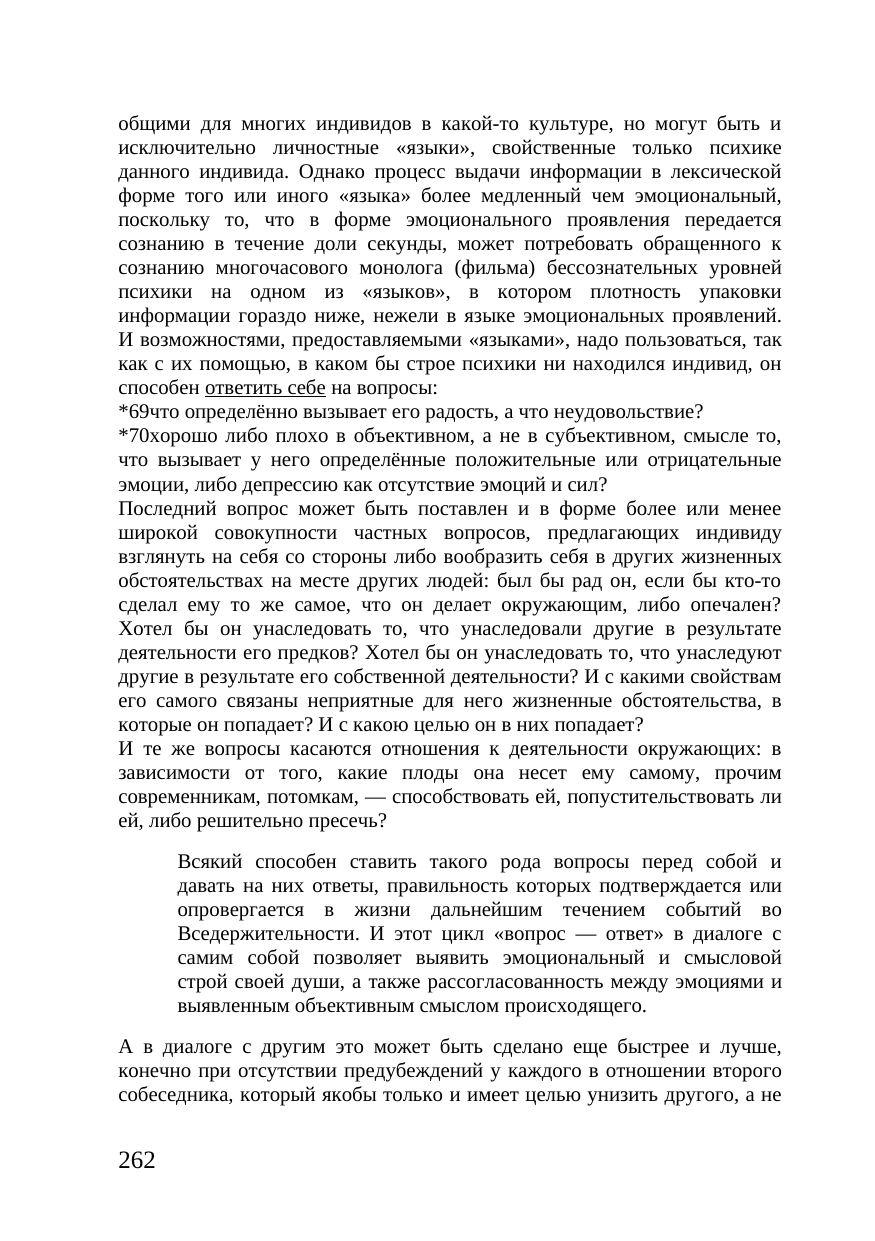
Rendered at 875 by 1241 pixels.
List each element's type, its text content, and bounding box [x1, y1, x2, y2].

text Всякий способен ставить такого рода вопросы перед собой и давать на них ответы, правильность которых подтверждается или опровергается в жизни дальнейшим течением событий во Вседержительности. И этот цикл «вопрос — ответ» в диалоге с самим собой позволяет выявить эмоциональный и смысловой строй своей души, а также рассогласованность между эмоциями и выявленным объективным смыслом происходящего. [177, 849, 783, 1017]
text А в диалоге с другим это может быть сделано еще быстрее и лучше, конечно при отсутствии предубеждений у каждого в отношении второго собеседника, который якобы только и имеет целью унизить другого, а не [118, 1034, 783, 1106]
text Последний вопрос может быть поставлен и в форме более или менее широкой совокупности частных вопросов, предлагающих индивиду взглянуть на себя со стороны либо вообразить себя в других жизненных обстоятельствах на месте других людей: был бы рад он, если бы кто-то сделал ему то же самое, что он делает окружающим, либо опечален? Хотел бы он унаследовать то, что унаследовали другие в результате деятельности его предков? Хотел бы он унаследовать то, что унаследуют другие в результате его собственной деятельности? И с какими свойствам его самого связаны неприятные для него жизненные обстоятельства, в которые он попадает? И с какою целью он в них попадает? [118, 496, 783, 736]
list что определённо вызывает его радость, а что неудовольствие? [118, 399, 783, 423]
list хорошо либо плохо в объективном, а не в субъективном, смысле то, что вызывает у него определённые положительные или отрицательные эмоции, либо депрессию как отсутствие эмоций и сил? [118, 423, 783, 496]
text И те же вопросы касаются отношения к деятельности окружающих: в зависимости от того, какие плоды она несет ему самому, прочим современникам, потомкам, — способствовать ей, попустительствовать ли ей, либо решительно пресечь? [118, 736, 783, 832]
text общими для многих индивидов в какой-то культуре, но могут быть и исключительно личностные «языки», свойственные только психике данного индивида. Однако процесс выдачи информации в лексической форме того или иного «языка» более медленный чем эмоциональный, поскольку то, что в форме эмоционального проявления передается сознанию в течение доли секунды, может потребовать обращенного к сознанию многочасового монолога (фильма) бессознательных уровней психики на одном из «языков», в котором плотность упаковки информации гораздо ниже, нежели в языке эмоциональных проявлений. И возможностями, предоставляемыми «языками», надо пользоваться, так как с их помощью, в каком бы строе психики ни находился индивид, он способен ответить себе на вопросы: [118, 111, 783, 399]
